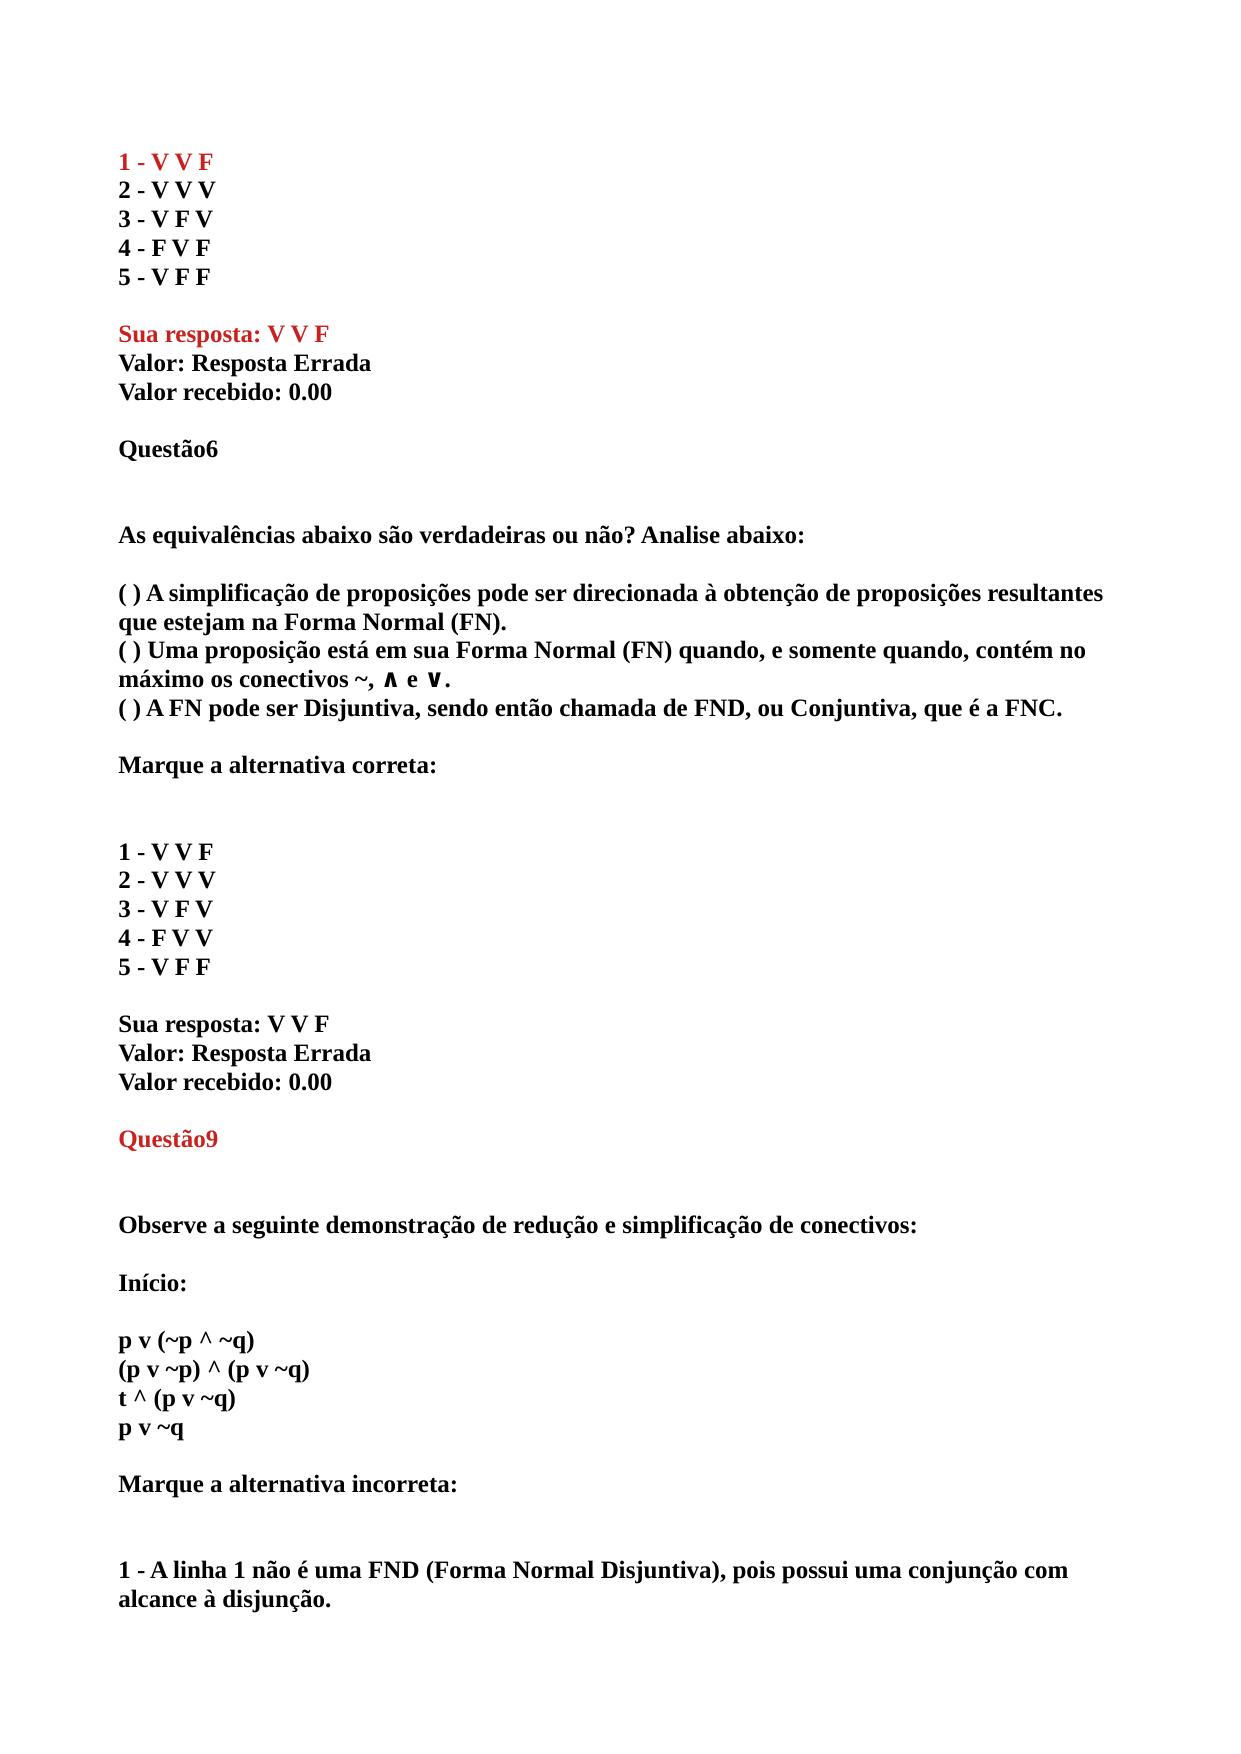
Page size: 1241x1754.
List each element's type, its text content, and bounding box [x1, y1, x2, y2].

text Valor: Resposta Errada [118, 348, 1122, 377]
text (p v ~p) ^ (p v ~q) [118, 1354, 1122, 1383]
text 3 - V F V [118, 894, 1122, 923]
text 5 - V F F [118, 952, 1122, 981]
text p v (~p ^ ~q) [118, 1326, 1122, 1354]
text As equivalências abaixo são verdadeiras ou não? Analise abaixo: [118, 521, 1122, 549]
text 1 - A linha 1 não é uma FND (Forma Normal Disjuntiva), pois possui uma conjunção com alcance à disjunção. [118, 1556, 1122, 1613]
text p v ~q [118, 1412, 1122, 1441]
text ( ) A simplificação de proposições pode ser direcionada à obtenção de proposições resultantes que estejam na Forma Normal (FN). [118, 578, 1122, 636]
text 4 - F V V [118, 923, 1122, 952]
text 3 - V F V [118, 204, 1122, 233]
text 5 - V F F [118, 262, 1122, 291]
text 2 - V V V [118, 866, 1122, 894]
text Marque a alternativa incorreta: [118, 1469, 1122, 1498]
text Início: [118, 1268, 1122, 1297]
text Sua resposta: V V F [118, 1009, 1122, 1038]
text ( ) A FN pode ser Disjuntiva, sendo então chamada de FND, ou Conjuntiva, que é a FNC. [118, 693, 1122, 722]
text t ^ (p v ~q) [118, 1383, 1122, 1412]
text Questão6 [118, 434, 1122, 463]
text Questão9 [118, 1124, 1122, 1153]
text Valor recebido: 0.00 [118, 377, 1122, 406]
text 4 - F V F [118, 233, 1122, 262]
text Valor recebido: 0.00 [118, 1067, 1122, 1096]
text Valor: Resposta Errada [118, 1038, 1122, 1067]
text ( ) Uma proposição está em sua Forma Normal (FN) quando, e somente quando, contém no máximo os conectivos ~, ∧ e ∨. [118, 636, 1122, 693]
text 2 - V V V [118, 176, 1122, 204]
text Sua resposta: V V F [118, 319, 1122, 348]
text 1 - V V F [118, 837, 1122, 866]
text Marque a alternativa correta: [118, 751, 1122, 779]
text Observe a seguinte demonstração de redução e simplificação de conectivos: [118, 1211, 1122, 1239]
text 1 - V V F [118, 147, 1122, 176]
